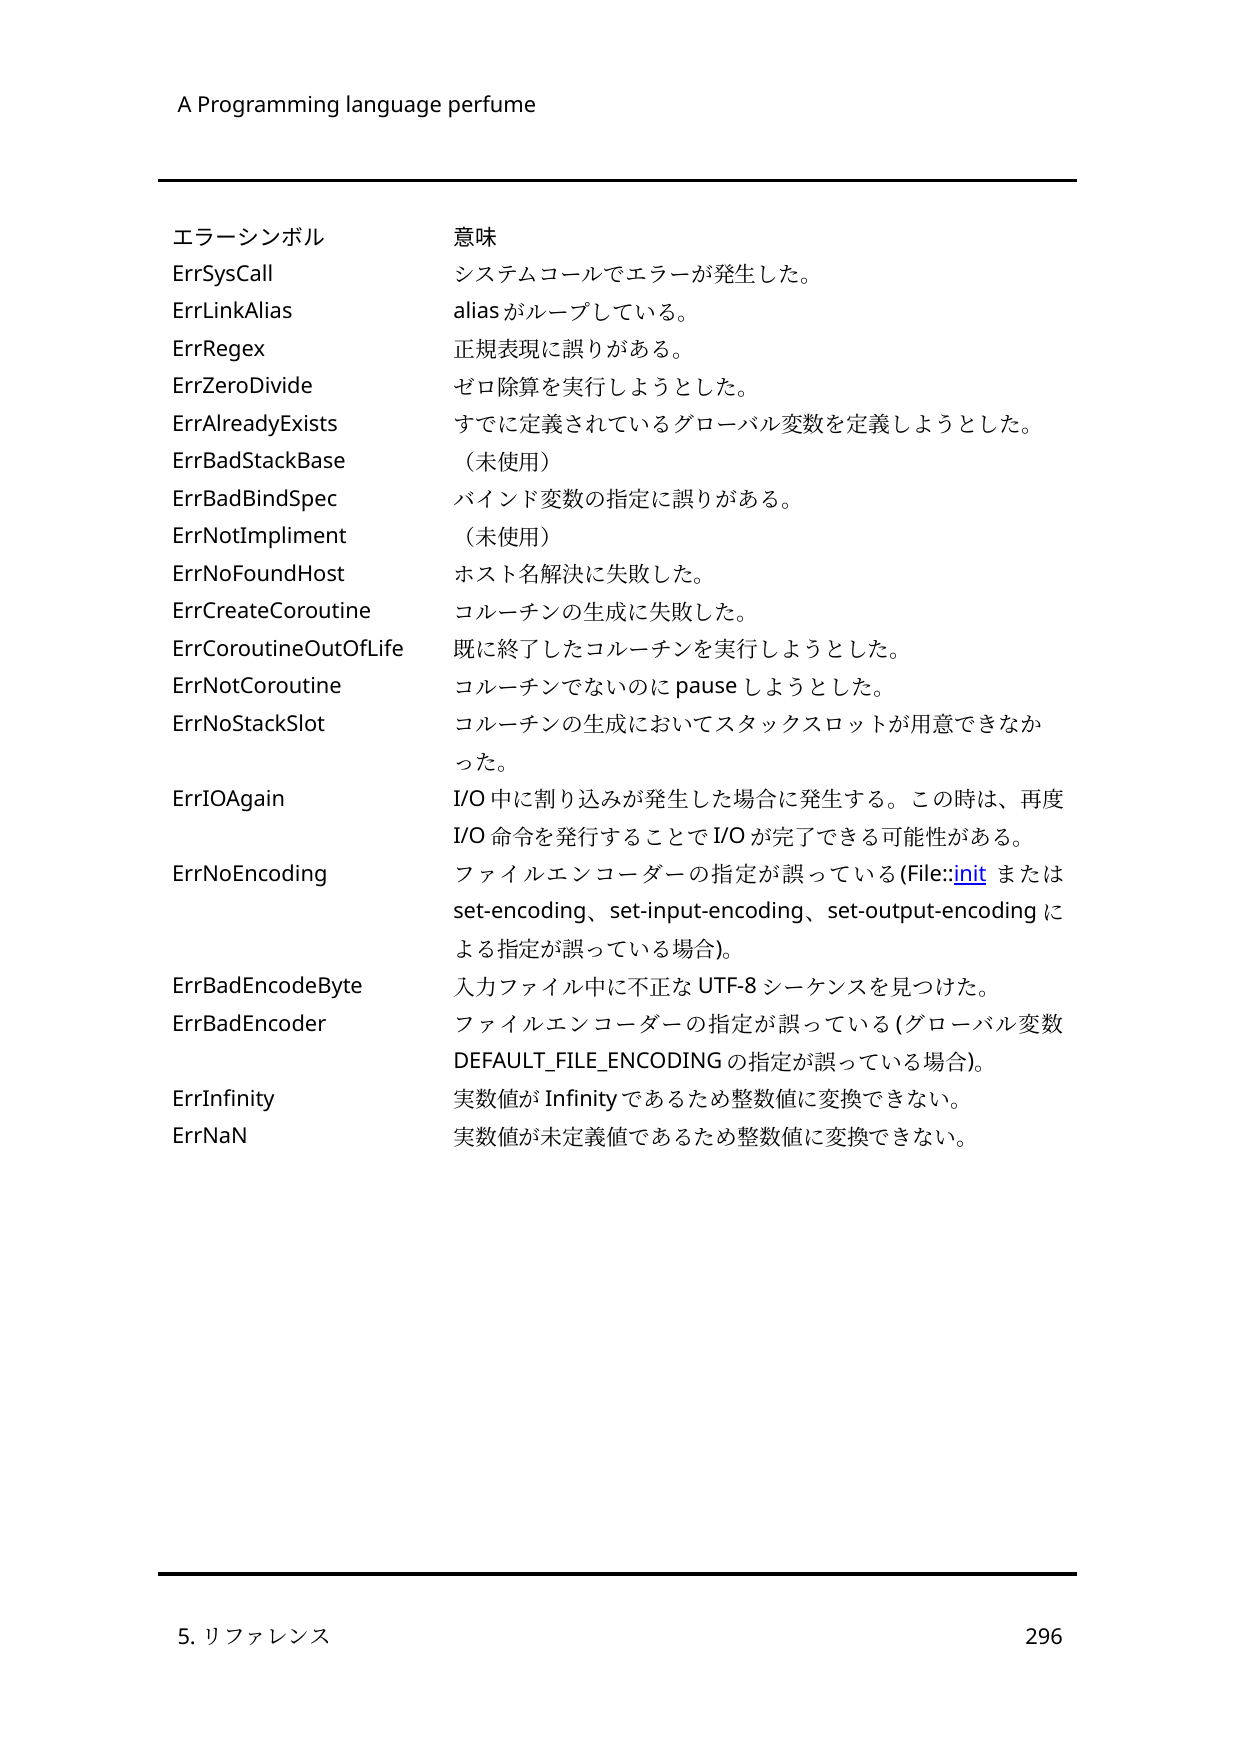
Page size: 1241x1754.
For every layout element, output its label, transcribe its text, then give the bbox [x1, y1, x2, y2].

table_cell （未使用） [453, 442, 1064, 479]
table_cell ErrIOAgain [172, 779, 453, 854]
table_cell バインド変数の指定に誤りがある。 [453, 479, 1064, 517]
table_cell ゼロ除算を実行しようとした。 [453, 367, 1064, 404]
table_cell 正規表現に誤りがある。 [453, 329, 1064, 367]
table_cell ErrBadBindSpec [172, 479, 453, 517]
table_cell ErrBadStackBase [172, 442, 453, 479]
table_cell ホスト名解決に失敗した。 [453, 554, 1064, 592]
table_cell ErrSysCall [172, 254, 453, 292]
table_cell コルーチンの生成に失敗した。 [453, 592, 1064, 629]
table_cell 既に終了したコルーチンを実行しようとした。 [453, 629, 1064, 667]
table_cell 実数値が未定義値であるため整数値に変換できない。 [453, 1117, 1064, 1154]
table_cell ErrNoFoundHost [172, 554, 453, 592]
table_cell すでに定義されているグローバル変数を定義しようとした。 [453, 404, 1064, 442]
table_cell （未使用） [453, 517, 1064, 554]
table_cell ErrCoroutineOutOfLife [172, 629, 453, 667]
table_cell システムコールでエラーが発生した。 [453, 254, 1064, 292]
table_cell ErrNoEncoding [172, 854, 453, 967]
table_cell ErrRegex [172, 329, 453, 367]
table_cell ErrNotImpliment [172, 517, 453, 554]
table_cell 入力ファイル中に不正なUTF-8シーケンスを見つけた。 [453, 967, 1064, 1004]
table_cell ErrBadEncodeByte [172, 967, 453, 1004]
table_cell ErrNotCoroutine [172, 667, 453, 704]
table_cell ErrCreateCoroutine [172, 592, 453, 629]
table_cell エラーシンボル [172, 217, 453, 254]
table_cell 意味 [453, 217, 1064, 254]
table_cell ファイルエンコーダーの指定が誤っている(グローバル変数DEFAULT_FILE_ENCODINGの指定が誤っている場合)。 [453, 1004, 1064, 1079]
table_cell ErrAlreadyExists [172, 404, 453, 442]
table_cell ファイルエンコーダーの指定が誤っている(File::init またはset-encoding、set-input-encoding、set-output-encodingによる指定が誤っている場合)。 [453, 854, 1064, 967]
table_cell ErrZeroDivide [172, 367, 453, 404]
table_cell ErrBadEncoder [172, 1004, 453, 1079]
table_cell ErrNaN [172, 1117, 453, 1154]
table_cell ErrNoStackSlot [172, 704, 453, 779]
table_header ErrInfinity [172, 1079, 453, 1117]
table_cell コルーチンでないのにpauseしようとした。 [453, 667, 1064, 704]
table_cell コルーチンの生成においてスタックスロットが用意できなか った。 [453, 704, 1064, 779]
table_header 実数値がInfinityであるため整数値に変換できない。 [453, 1079, 1064, 1117]
table_cell ErrLinkAlias [172, 292, 453, 329]
table_cell I/O中に割り込みが発生した場合に発生する。この時は、再度I/O命令を発行することでI/Oが完了できる可能性がある。 [453, 779, 1064, 854]
table_cell aliasがループしている。 [453, 292, 1064, 329]
